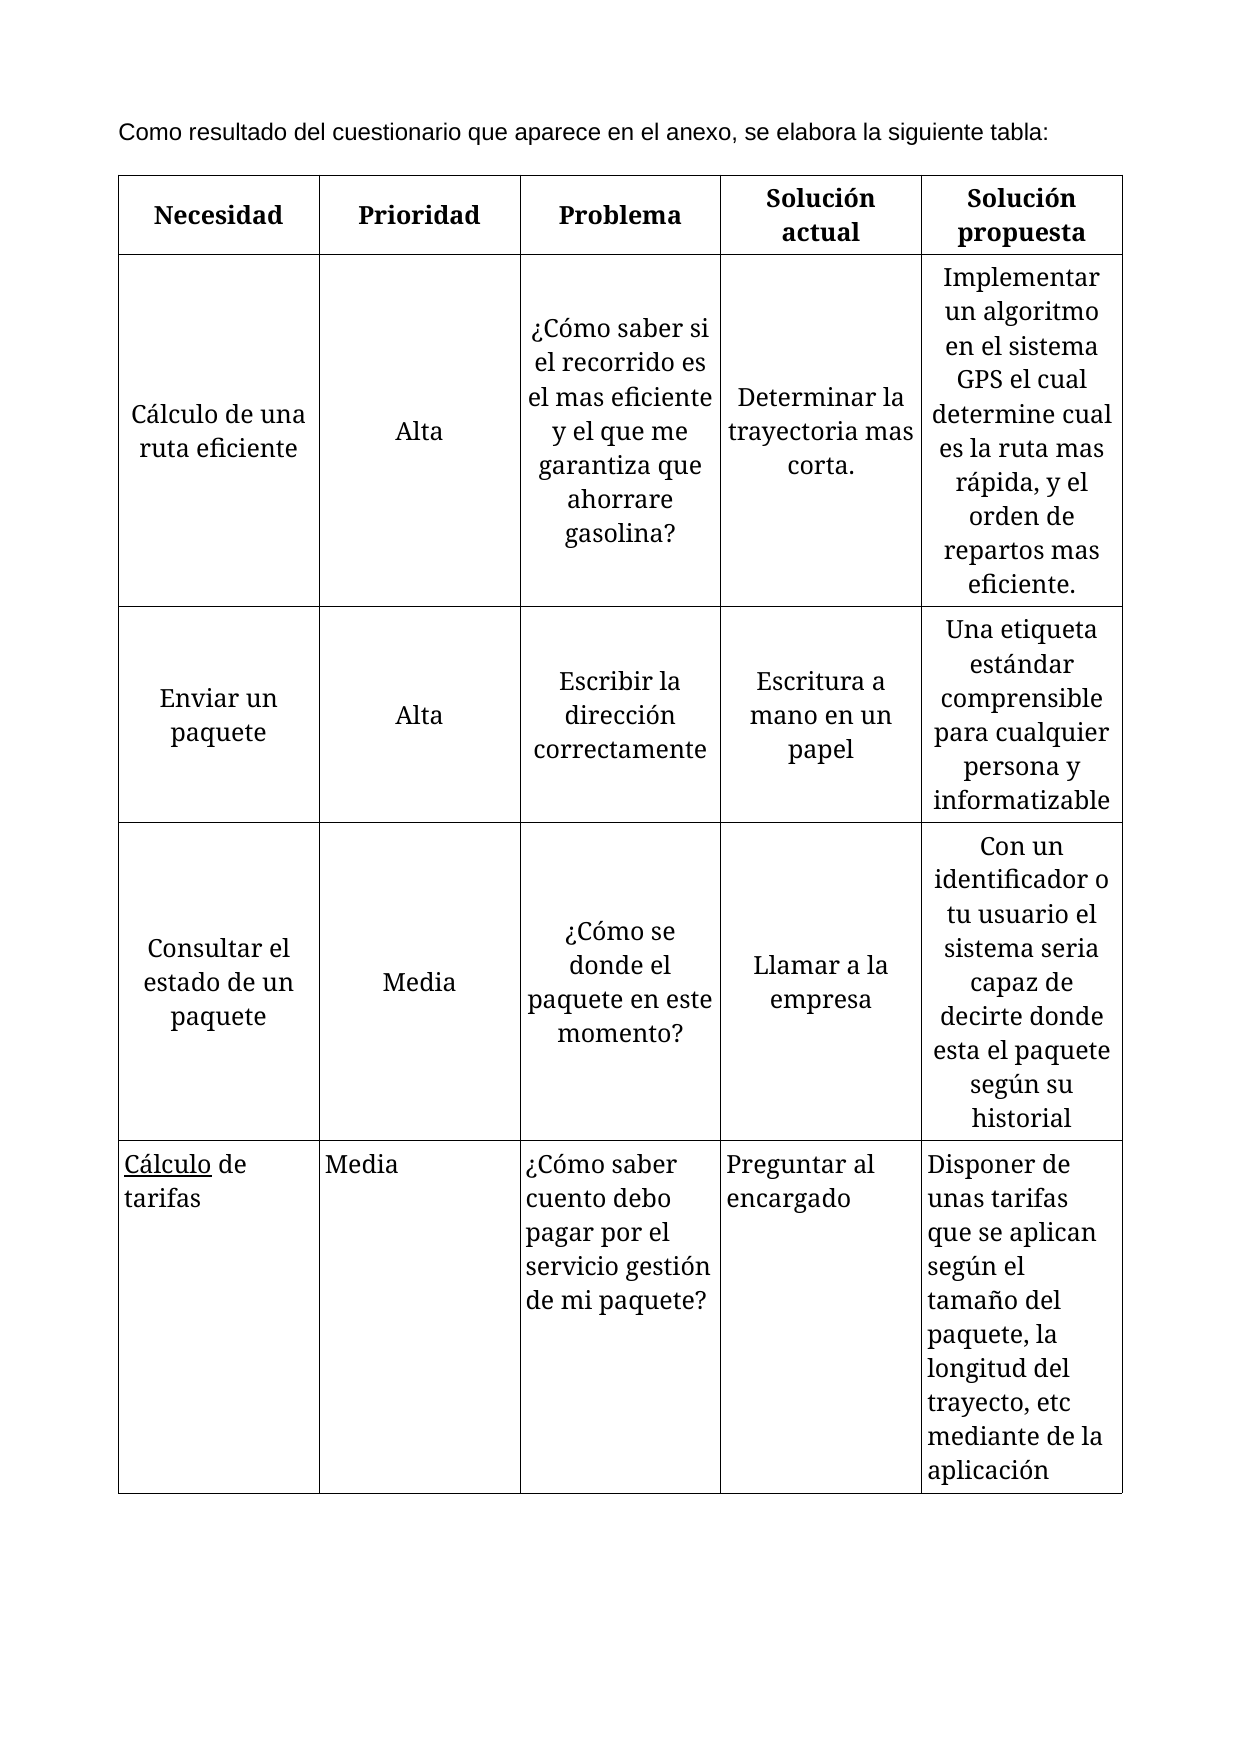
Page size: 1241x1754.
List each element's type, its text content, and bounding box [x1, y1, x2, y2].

table_cell ¿Cómo se donde el paquete en este momento? [521, 823, 720, 1140]
table_cell Alta [320, 607, 520, 822]
table_cell ¿Cómo saber cuento debo pagar por el servicio gestión de mi paquete? [521, 1141, 720, 1493]
table_cell Media [320, 823, 520, 1140]
table_cell Una etiqueta estándar comprensible para cualquier persona y informatizable [922, 607, 1122, 822]
table_header Necesidad [119, 176, 319, 254]
table_cell Enviar un paquete [119, 607, 319, 822]
table_header Solución actual [721, 176, 921, 254]
text Como resultado del cuestionario que aparece en el anexo, se elabora la siguiente tabla: [118, 118, 1122, 146]
table_cell Escribir la dirección correctamente [521, 607, 720, 822]
table_cell Media [320, 1141, 520, 1493]
table_header Solución propuesta [922, 176, 1122, 254]
table_cell Escritura a mano en un papel [721, 607, 921, 822]
table_cell Implementar un algoritmo en el sistema GPS el cual determine cual es la ruta mas rápida, y el orden de repartos mas eficiente. [922, 255, 1122, 606]
table_cell Disponer de unas tarifas que se aplican según el tamaño del paquete, la longitud del trayecto, etc mediante de la aplicación [922, 1141, 1122, 1493]
table_cell Preguntar al encargado [721, 1141, 921, 1493]
table_header Prioridad [320, 176, 520, 254]
table_cell Alta [320, 255, 520, 606]
table_cell Con un identificador o tu usuario el sistema seria capaz de decirte donde esta el paquete según su historial [922, 823, 1122, 1140]
table_cell Determinar la trayectoria mas corta. [721, 255, 921, 606]
table_cell ¿Cómo saber si el recorrido es el mas eficiente y el que me garantiza que ahorrare gasolina? [521, 255, 720, 606]
table_cell Llamar a la empresa [721, 823, 921, 1140]
table_cell Cálculo de tarifas [119, 1141, 319, 1493]
table_cell Cálculo de una ruta eficiente [119, 255, 319, 606]
table_cell Consultar el estado de un paquete [119, 823, 319, 1140]
table_header Problema [521, 176, 720, 254]
